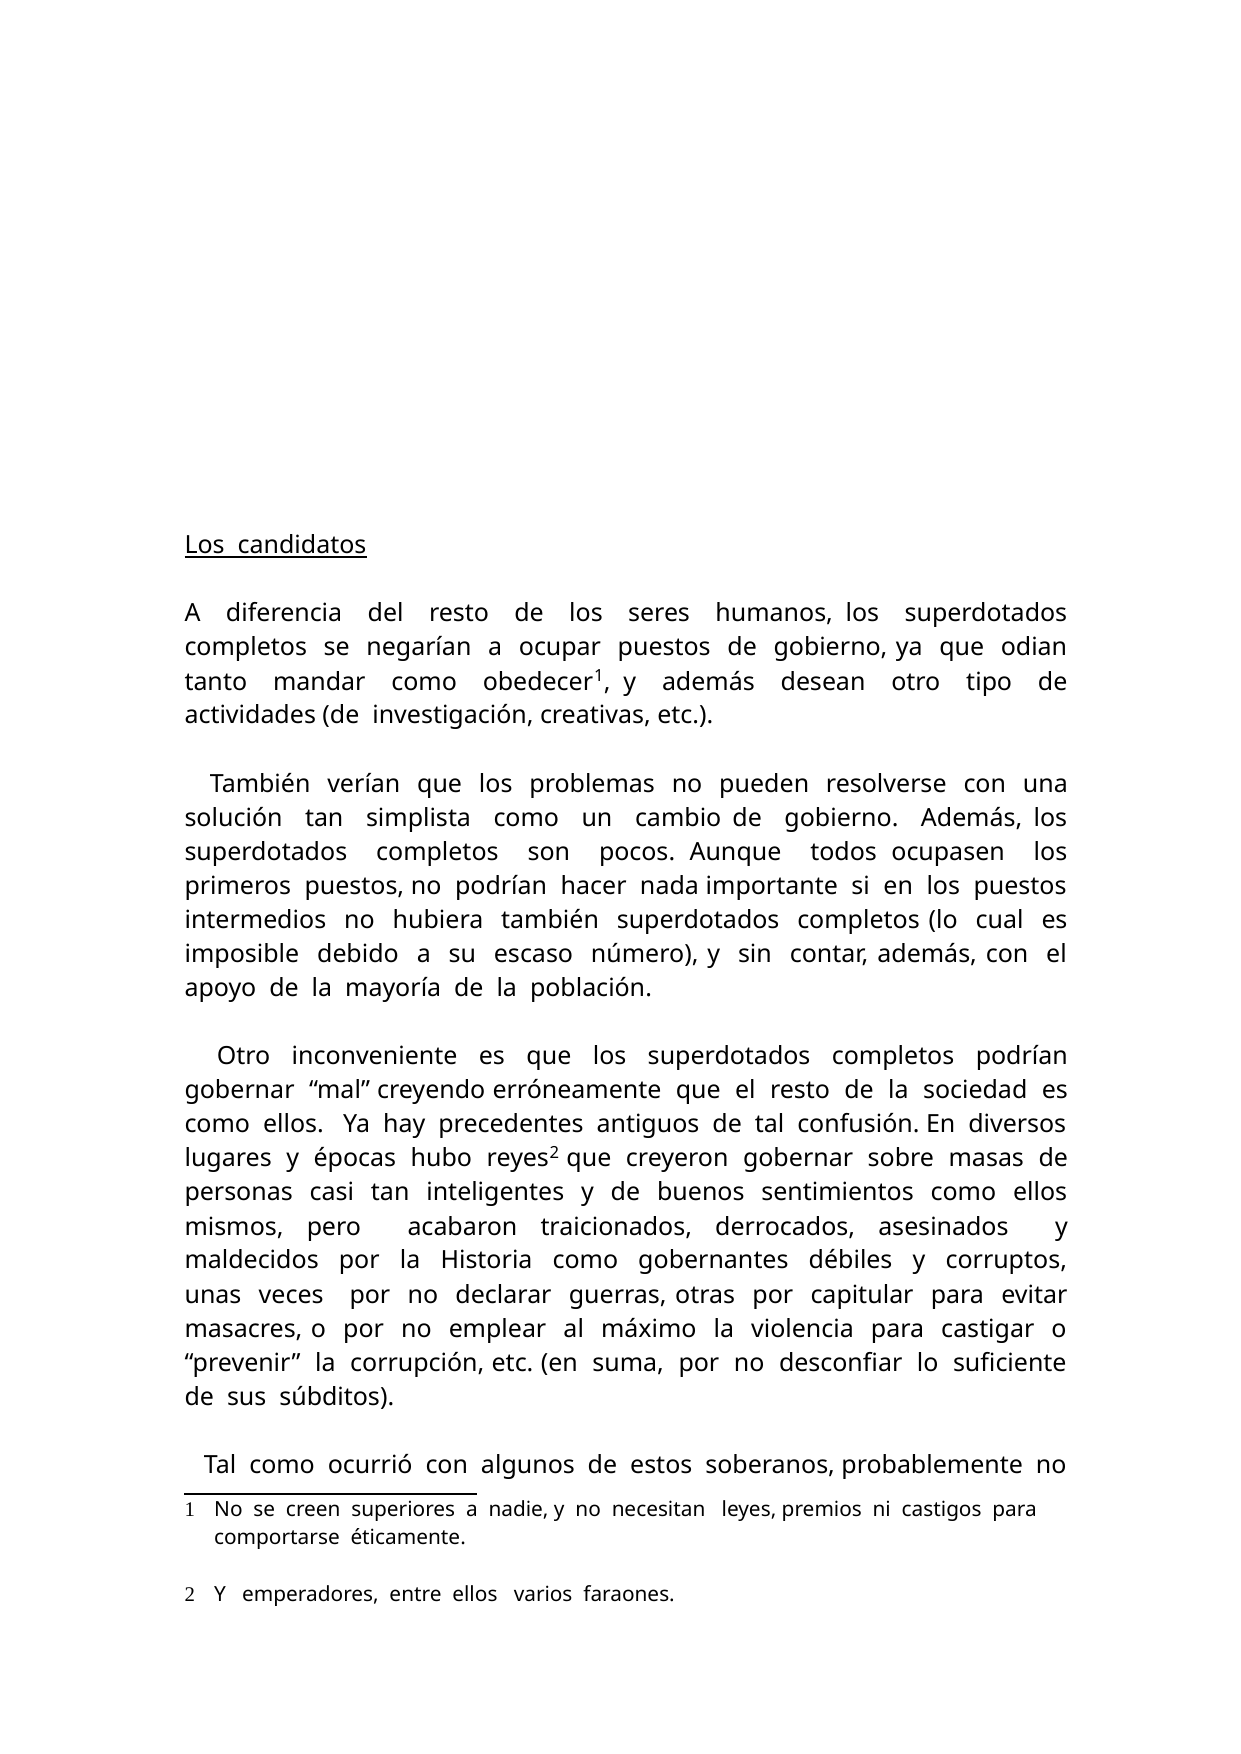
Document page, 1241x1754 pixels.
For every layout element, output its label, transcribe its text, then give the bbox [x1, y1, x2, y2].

text A diferencia del resto de los seres humanos, los superdotados completos se negarían a ocupar puestos de gobierno, ya que odian tanto mandar como obedecer, y además desean otro tipo de actividades (de investigación, creativas, etc.). [184, 595, 1069, 731]
text También verían que los problemas no pueden resolverse con una solución tan simplista como un cambio de gobierno. Además, los superdotados completos son pocos. Aunque todos ocupasen los primeros puestos, no podrían hacer nada importante si en los puestos intermedios no hubiera también superdotados completos (lo cual es imposible debido a su escaso número), y sin contar, además, con el apoyo de la mayoría de la población. [184, 765, 1069, 1004]
text Los candidatos [184, 527, 1069, 561]
text No se creen superiores a nadie, y no necesitan leyes, premios ni castigos para comportarse éticamente. [184, 1494, 1069, 1551]
text Y emperadores, entre ellos varios faraones. [184, 1579, 1069, 1607]
text Tal como ocurrió con algunos de estos soberanos, probablemente no [184, 1447, 1069, 1481]
text Otro inconveniente es que los superdotados completos podrían gobernar “mal” creyendo erróneamente que el resto de la sociedad es como ellos. Ya hay precedentes antiguos de tal confusión. En diversos lugares y épocas hubo reyes que creyeron gobernar sobre masas de personas casi tan inteligentes y de buenos sentimientos como ellos mismos, pero acabaron traicionados, derrocados, asesinados y maldecidos por la Historia como gobernantes débiles y corruptos, unas veces por no declarar guerras, otras por capitular para evitar masacres, o por no emplear al máximo la violencia para castigar o “prevenir” la corrupción, etc. (en suma, por no desconfiar lo suficiente de sus súbditos). [184, 1038, 1069, 1412]
